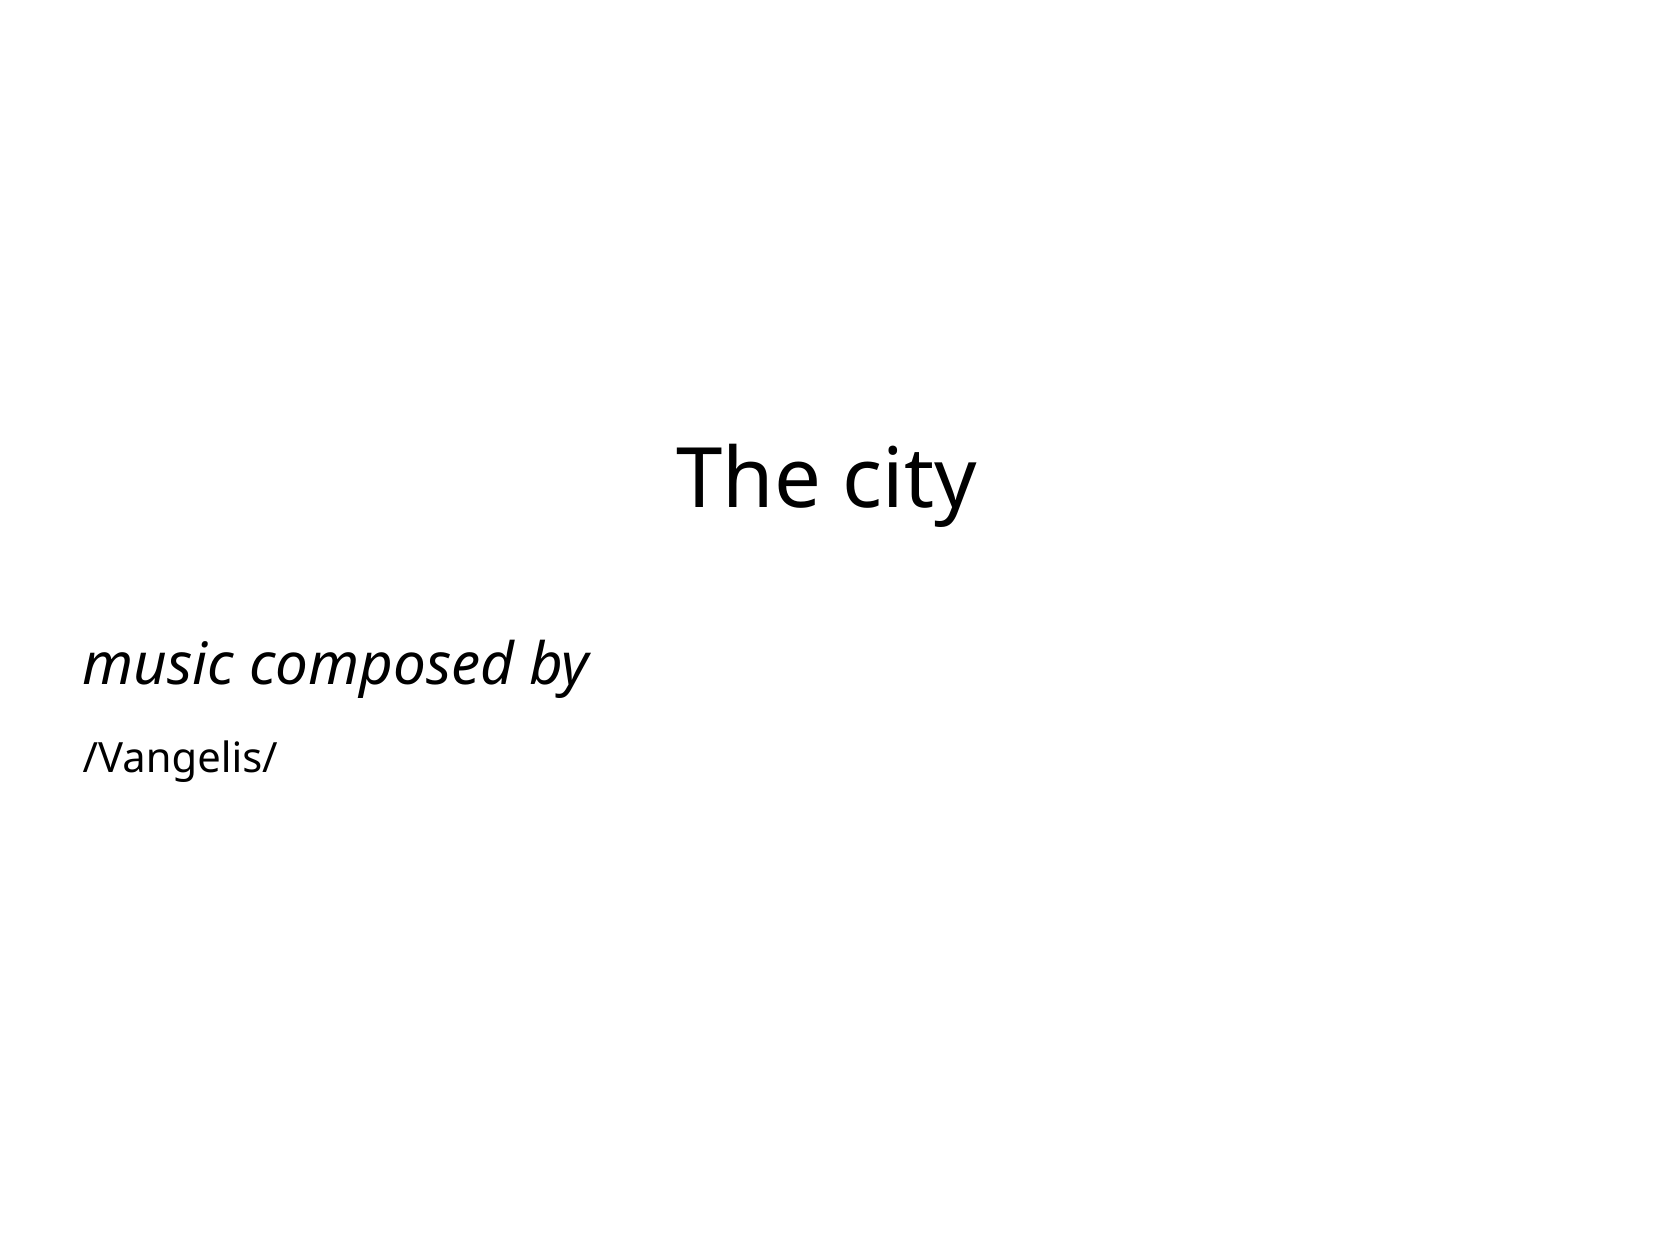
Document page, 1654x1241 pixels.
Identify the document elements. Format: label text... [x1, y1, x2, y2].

subtitle The city music composed by /Vangelis/ [82, 200, 1571, 1010]
